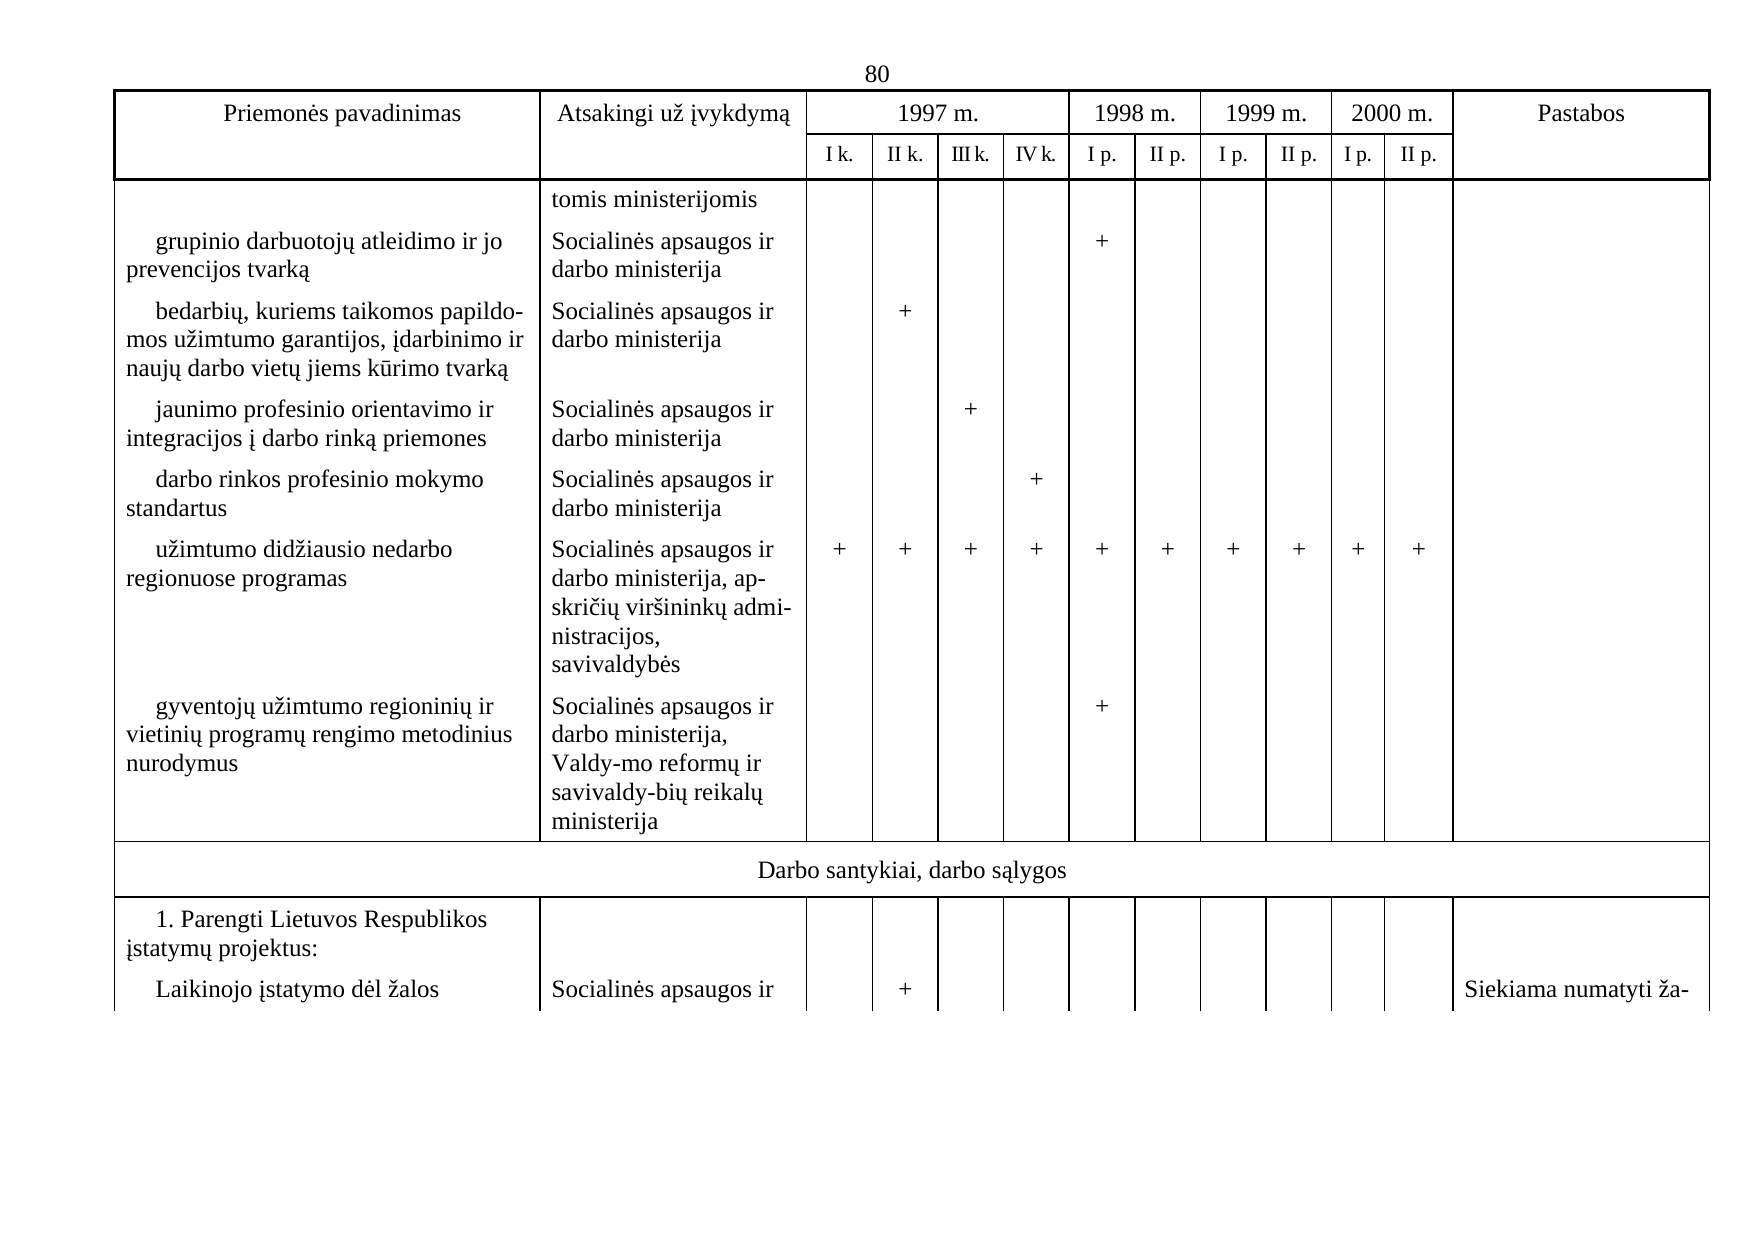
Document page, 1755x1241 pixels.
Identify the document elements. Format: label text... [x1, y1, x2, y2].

table_cell + [1070, 528, 1134, 684]
table_cell [1070, 290, 1134, 388]
table_cell [1201, 968, 1265, 1011]
table_cell [1136, 685, 1200, 841]
table_cell [1004, 220, 1068, 289]
table_cell [1136, 968, 1200, 1011]
table_cell [1454, 685, 1709, 841]
table_cell + [1201, 528, 1265, 684]
table_cell [939, 898, 1003, 968]
table_cell Socialinės apsaugos ir darbo ministerija [541, 458, 806, 528]
table_cell [873, 898, 937, 968]
table_cell [873, 181, 937, 219]
table_cell [1201, 898, 1265, 968]
table_cell Socialinės apsaugos ir darbo ministerija [541, 290, 806, 388]
table_cell [1454, 898, 1709, 968]
table_cell [939, 968, 1003, 1011]
table_cell I p. [1201, 135, 1265, 178]
table_cell I p. [1070, 135, 1134, 178]
table_cell [1332, 290, 1384, 388]
table_cell [1454, 528, 1709, 684]
table_cell [807, 898, 872, 968]
table_cell [1136, 458, 1200, 528]
table_cell Darbo santykiai, darbo sąlygos [115, 842, 1709, 896]
table_cell [1267, 388, 1331, 458]
table_cell + [1004, 458, 1068, 528]
table_cell + [939, 528, 1003, 684]
table_cell IV k. [1004, 135, 1068, 178]
table_cell [1004, 898, 1068, 968]
table_header 1999 m. [1201, 92, 1331, 133]
table_cell [1385, 220, 1452, 289]
table_cell [1004, 685, 1068, 841]
table_cell [1201, 290, 1265, 388]
table_cell [1385, 898, 1452, 968]
table_header 1997 m. [807, 92, 1068, 133]
table_cell [1070, 968, 1134, 1011]
table_cell [939, 220, 1003, 289]
table_cell bedarbių, kuriems taikomos papildo-mos užimtumo garantijos, įdarbinimo ir naujų darbo vietų jiems kūrimo tvarką [115, 290, 539, 388]
table_cell [1385, 290, 1452, 388]
table_cell [1385, 458, 1452, 528]
table_cell II k. [873, 135, 937, 178]
table_cell [807, 968, 872, 1011]
table_cell [1267, 898, 1331, 968]
table_cell [1267, 181, 1331, 219]
table_cell [1070, 898, 1134, 968]
table_cell 1. Parengti Lietuvos Respublikos įstatymų projektus: [115, 898, 539, 968]
table_header 2000 m. [1332, 92, 1452, 133]
table_cell II p. [1385, 135, 1452, 178]
table_cell Socialinės apsaugos ir darbo ministerija [541, 388, 806, 458]
table_cell [1385, 968, 1452, 1011]
table_cell [873, 220, 937, 289]
table_cell Socialinės apsaugos ir darbo ministerija, Valdy-mo reformų ir savivaldy-bių reikalų ministerija [541, 685, 806, 841]
table_cell [807, 181, 872, 219]
table_cell + [1070, 685, 1134, 841]
table_cell tomis ministerijomis [541, 181, 806, 219]
table_cell I k. [807, 135, 872, 178]
table_header Pastabos [1454, 92, 1708, 133]
table_cell I p. [1332, 135, 1384, 178]
table_cell [1201, 685, 1265, 841]
table_cell [939, 458, 1003, 528]
table_cell [1267, 968, 1331, 1011]
table_header Atsakingi už įvykdymą [541, 92, 806, 133]
table_cell + [873, 290, 937, 388]
table_cell + [873, 968, 937, 1011]
table_cell + [1385, 528, 1452, 684]
table_cell [1454, 290, 1709, 388]
table_cell [1332, 968, 1384, 1011]
table_cell [1332, 220, 1384, 289]
table_cell Siekiama numatyti ža- [1454, 968, 1709, 1011]
table_cell [873, 685, 937, 841]
table_cell + [1136, 528, 1200, 684]
table_cell jaunimo profesinio orientavimo ir integracijos į darbo rinką priemones [115, 388, 539, 458]
table_cell [116, 133, 539, 178]
table_cell [1332, 458, 1384, 528]
table_cell Socialinės apsaugos ir darbo ministerija, ap-skričių viršininkų admi-nistracijos, savivaldybės [541, 528, 806, 684]
table_cell II p. [1136, 135, 1200, 178]
table_cell Socialinės apsaugos ir [541, 968, 806, 1011]
table_cell [873, 388, 937, 458]
table_cell [541, 898, 806, 968]
table_cell [1201, 181, 1265, 219]
table_cell grupinio darbuotojų atleidimo ir jo prevencijos tvarką [115, 220, 539, 289]
table_cell [1332, 898, 1384, 968]
table_cell [1267, 220, 1331, 289]
table_cell [1454, 133, 1708, 178]
table_cell II p. [1267, 135, 1331, 178]
table_cell [1267, 290, 1331, 388]
table_cell [1070, 181, 1134, 219]
table_cell [1004, 181, 1068, 219]
table_cell gyventojų užimtumo regioninių ir vietinių programų rengimo metodinius nurodymus [115, 685, 539, 841]
table_cell [115, 181, 539, 219]
table_cell [1385, 388, 1452, 458]
table_cell Laikinojo įstatymo dėl žalos [115, 968, 539, 1011]
table_header 1998 m. [1070, 92, 1200, 133]
table_cell [807, 220, 872, 289]
table_cell [807, 290, 872, 388]
table_cell [1136, 181, 1200, 219]
table_cell [1201, 388, 1265, 458]
table_cell [1004, 290, 1068, 388]
table_cell [1267, 458, 1331, 528]
table_cell [807, 458, 872, 528]
table_cell [1454, 181, 1709, 219]
table_cell [939, 685, 1003, 841]
table_cell [1136, 290, 1200, 388]
table_cell + [873, 528, 937, 684]
table_cell [1385, 685, 1452, 841]
table_header Priemonės pavadinimas [116, 92, 539, 133]
table_cell [1136, 388, 1200, 458]
table_cell + [1004, 528, 1068, 684]
table_cell [1267, 685, 1331, 841]
table_cell [1070, 388, 1134, 458]
table_cell + [939, 388, 1003, 458]
table_cell III k. [939, 135, 1003, 178]
table_cell [807, 685, 872, 841]
table_cell [1136, 898, 1200, 968]
table_cell [1201, 220, 1265, 289]
table_cell + [1332, 528, 1384, 684]
table_cell [1332, 181, 1384, 219]
table_cell [1454, 220, 1709, 289]
table_cell [1385, 181, 1452, 219]
table_cell [1004, 388, 1068, 458]
table_cell [873, 458, 937, 528]
table_cell [1136, 220, 1200, 289]
table_cell [939, 181, 1003, 219]
table_cell [939, 290, 1003, 388]
table_cell užimtumo didžiausio nedarbo regionuose programas [115, 528, 539, 684]
table_cell [1201, 458, 1265, 528]
table_cell darbo rinkos profesinio mokymo standartus [115, 458, 539, 528]
table_cell [1454, 458, 1709, 528]
table_cell [1070, 458, 1134, 528]
table_cell + [1070, 220, 1134, 289]
table_cell + [807, 528, 872, 684]
table_cell [1332, 685, 1384, 841]
table_cell [807, 388, 872, 458]
table_cell Socialinės apsaugos ir darbo ministerija [541, 220, 806, 289]
table_cell + [1267, 528, 1331, 684]
table_cell [1004, 968, 1068, 1011]
table_cell [541, 133, 806, 178]
table_cell [1332, 388, 1384, 458]
table_cell [1454, 388, 1709, 458]
